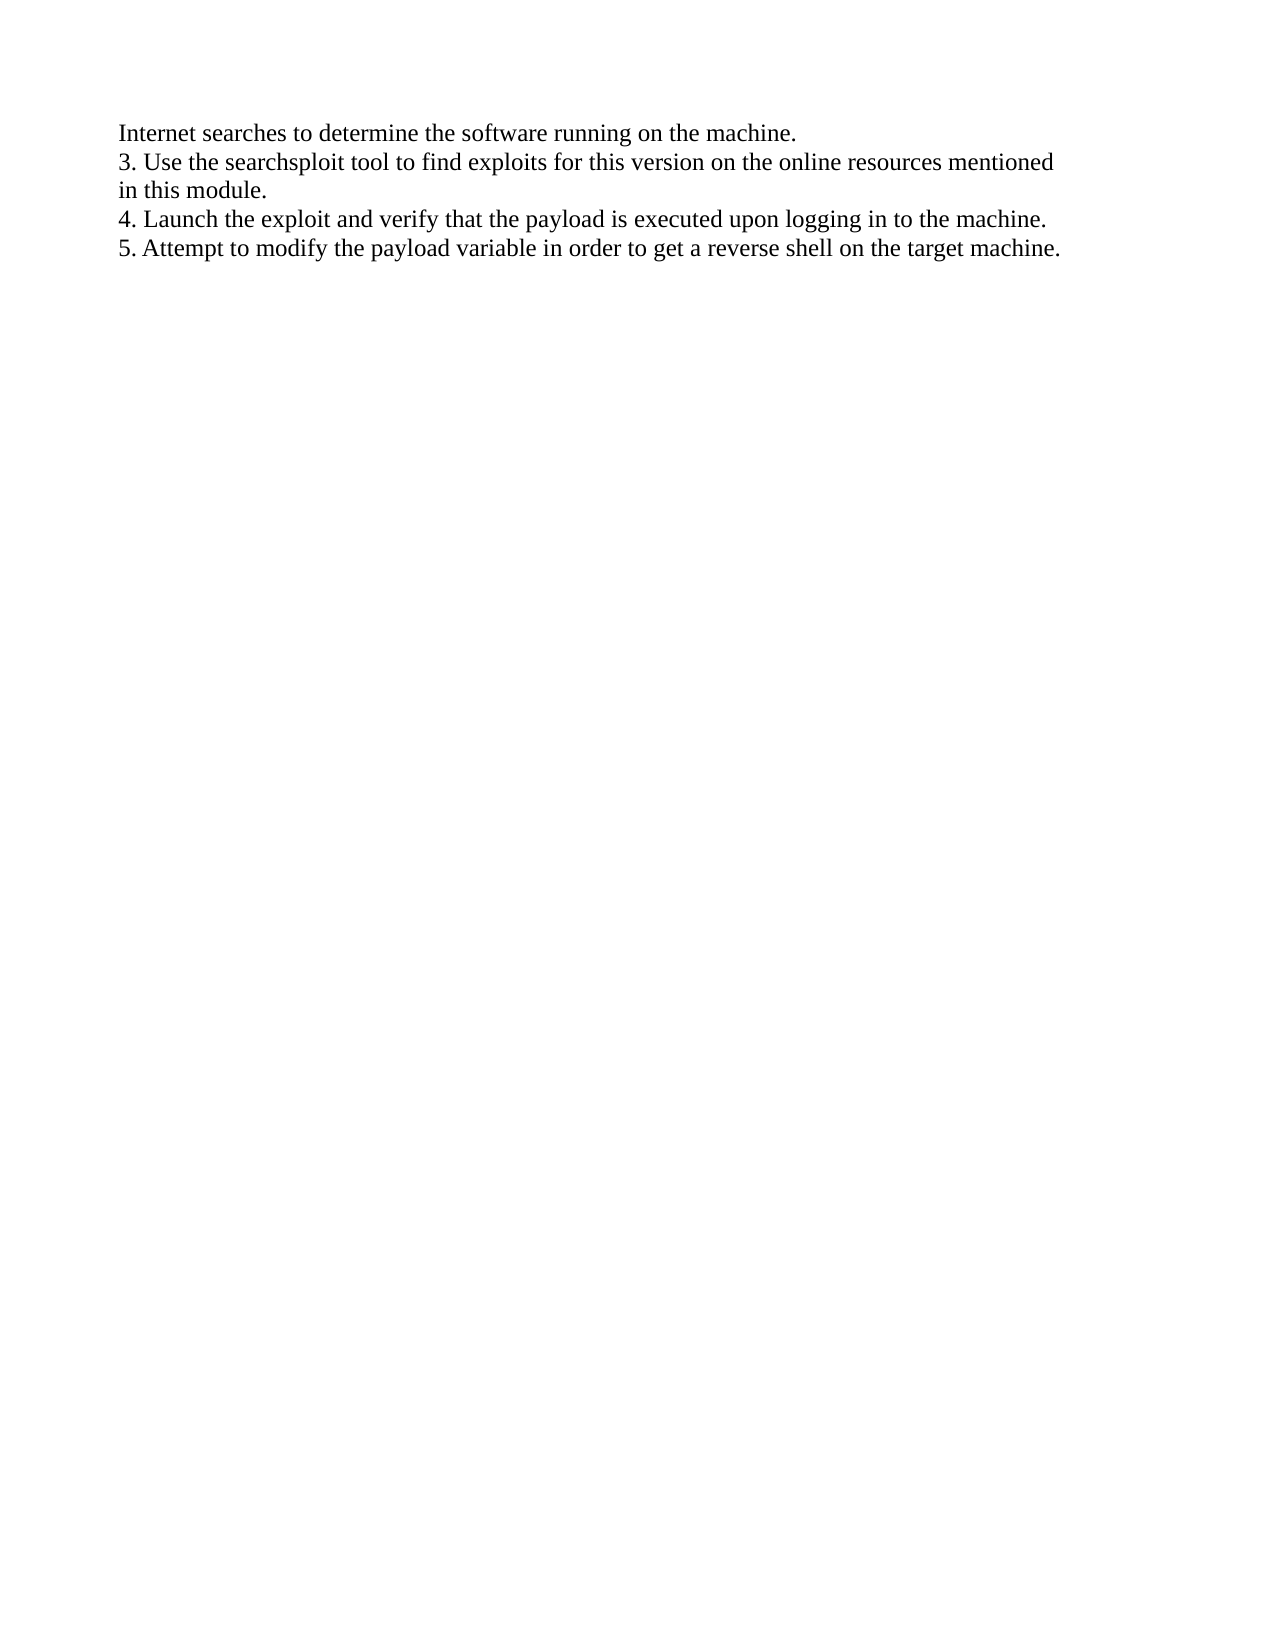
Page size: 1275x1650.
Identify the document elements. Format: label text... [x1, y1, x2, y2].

text in this module. [118, 176, 1157, 204]
text Internet searches to determine the software running on the machine. [118, 118, 1157, 147]
text 4. Launch the exploit and verify that the payload is executed upon logging in to the machine. [118, 204, 1157, 233]
text 5. Attempt to modify the payload variable in order to get a reverse shell on the target machine. [118, 233, 1157, 262]
text 3. Use the searchsploit tool to find exploits for this version on the online resources mentioned [118, 147, 1157, 176]
